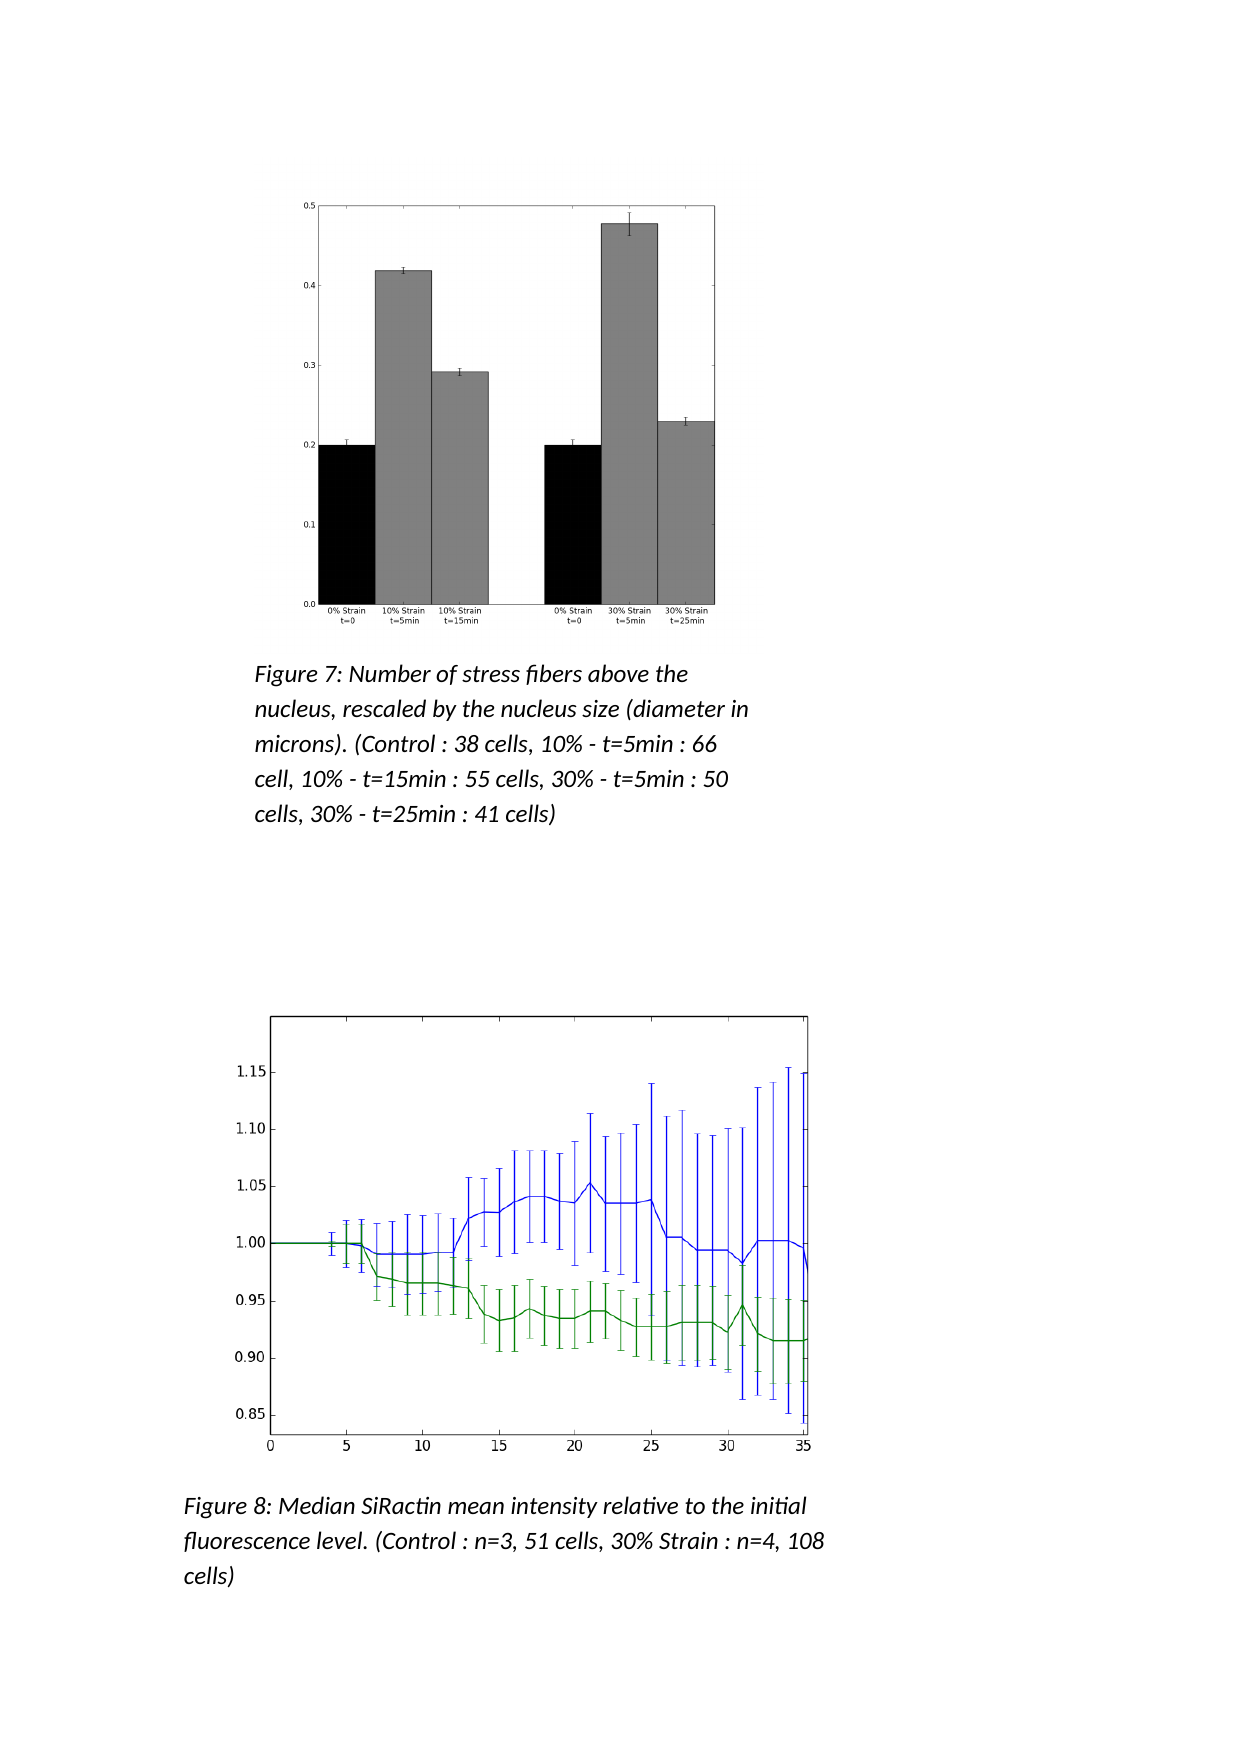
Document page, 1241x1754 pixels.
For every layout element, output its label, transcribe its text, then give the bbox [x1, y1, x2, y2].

text Figure 8: Median SiRactin mean intensity relative to the initial fluorescence level. (Control : n=3, 51 cells, 30% Strain : n=4, 108 cells) [184, 1486, 875, 1591]
text Figure 7: Number of stress fibers above the nucleus, rescaled by the nucleus size (diameter in microns). (Control : 38 cells, 10% - t=5min : 66 cell, 10% - t=15min : 55 cells, 30% - t=5min : 50 cells, 30% - t=25min : 41 cells) [254, 654, 764, 828]
picture [254, 157, 765, 654]
picture [183, 963, 876, 1486]
